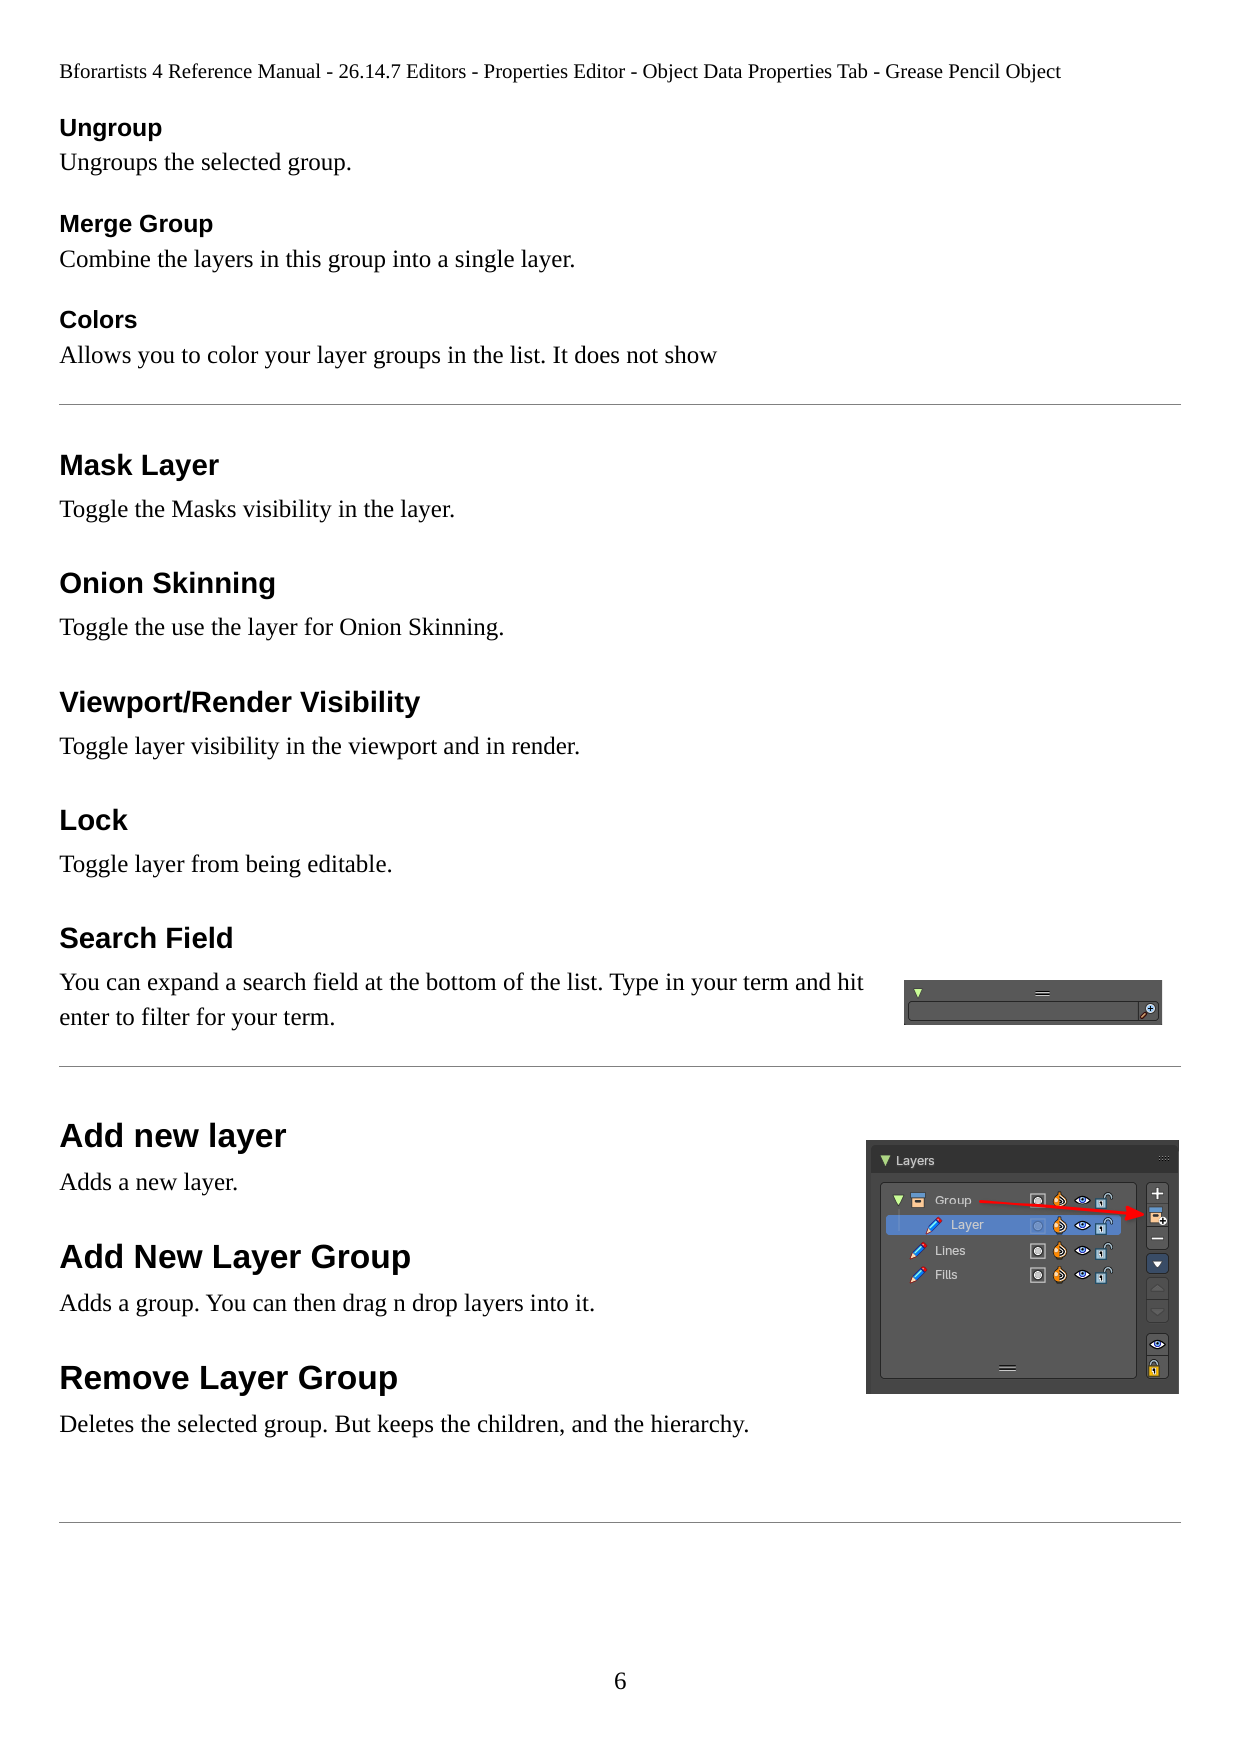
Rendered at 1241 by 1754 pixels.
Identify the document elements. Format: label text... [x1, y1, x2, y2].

subtitle Merge Group [59, 209, 1181, 237]
subtitle Ungroup [59, 113, 1181, 141]
text Toggle the Masks visibility in the layer. [59, 494, 1181, 523]
picture [904, 980, 1163, 1025]
text You can expand a search field at the bottom of the list. Type in your term and hit enter to filter for your term. [59, 967, 1181, 1031]
text Allows you to color your layer groups in the list. It does not show [59, 340, 1181, 369]
text Adds a group. You can then drag n drop layers into it. [59, 1288, 866, 1317]
text Adds a new layer. [59, 1167, 866, 1196]
subtitle Add New Layer Group [59, 1237, 866, 1276]
text Deletes the selected group. But keeps the children, and the hierarchy. [59, 1409, 1181, 1438]
subtitle Search Field [59, 921, 1181, 955]
text Toggle layer from being editable. [59, 849, 1181, 878]
text Combine the layers in this group into a single layer. [59, 244, 1181, 272]
subtitle Viewport/Render Visibility [59, 684, 1181, 718]
subtitle Add new layer [59, 1116, 1181, 1155]
subtitle Mask Layer [59, 448, 1181, 482]
subtitle Lock [59, 803, 1181, 837]
subtitle Onion Skinning [59, 566, 1181, 600]
text Toggle layer visibility in the viewport and in render. [59, 731, 1181, 759]
text Ungroups the selected group. [59, 147, 1181, 176]
picture [866, 1140, 1179, 1394]
subtitle Remove Layer Group [59, 1358, 1181, 1397]
subtitle Colors [59, 305, 1181, 334]
text Toggle the use the layer for Onion Skinning. [59, 612, 1181, 641]
